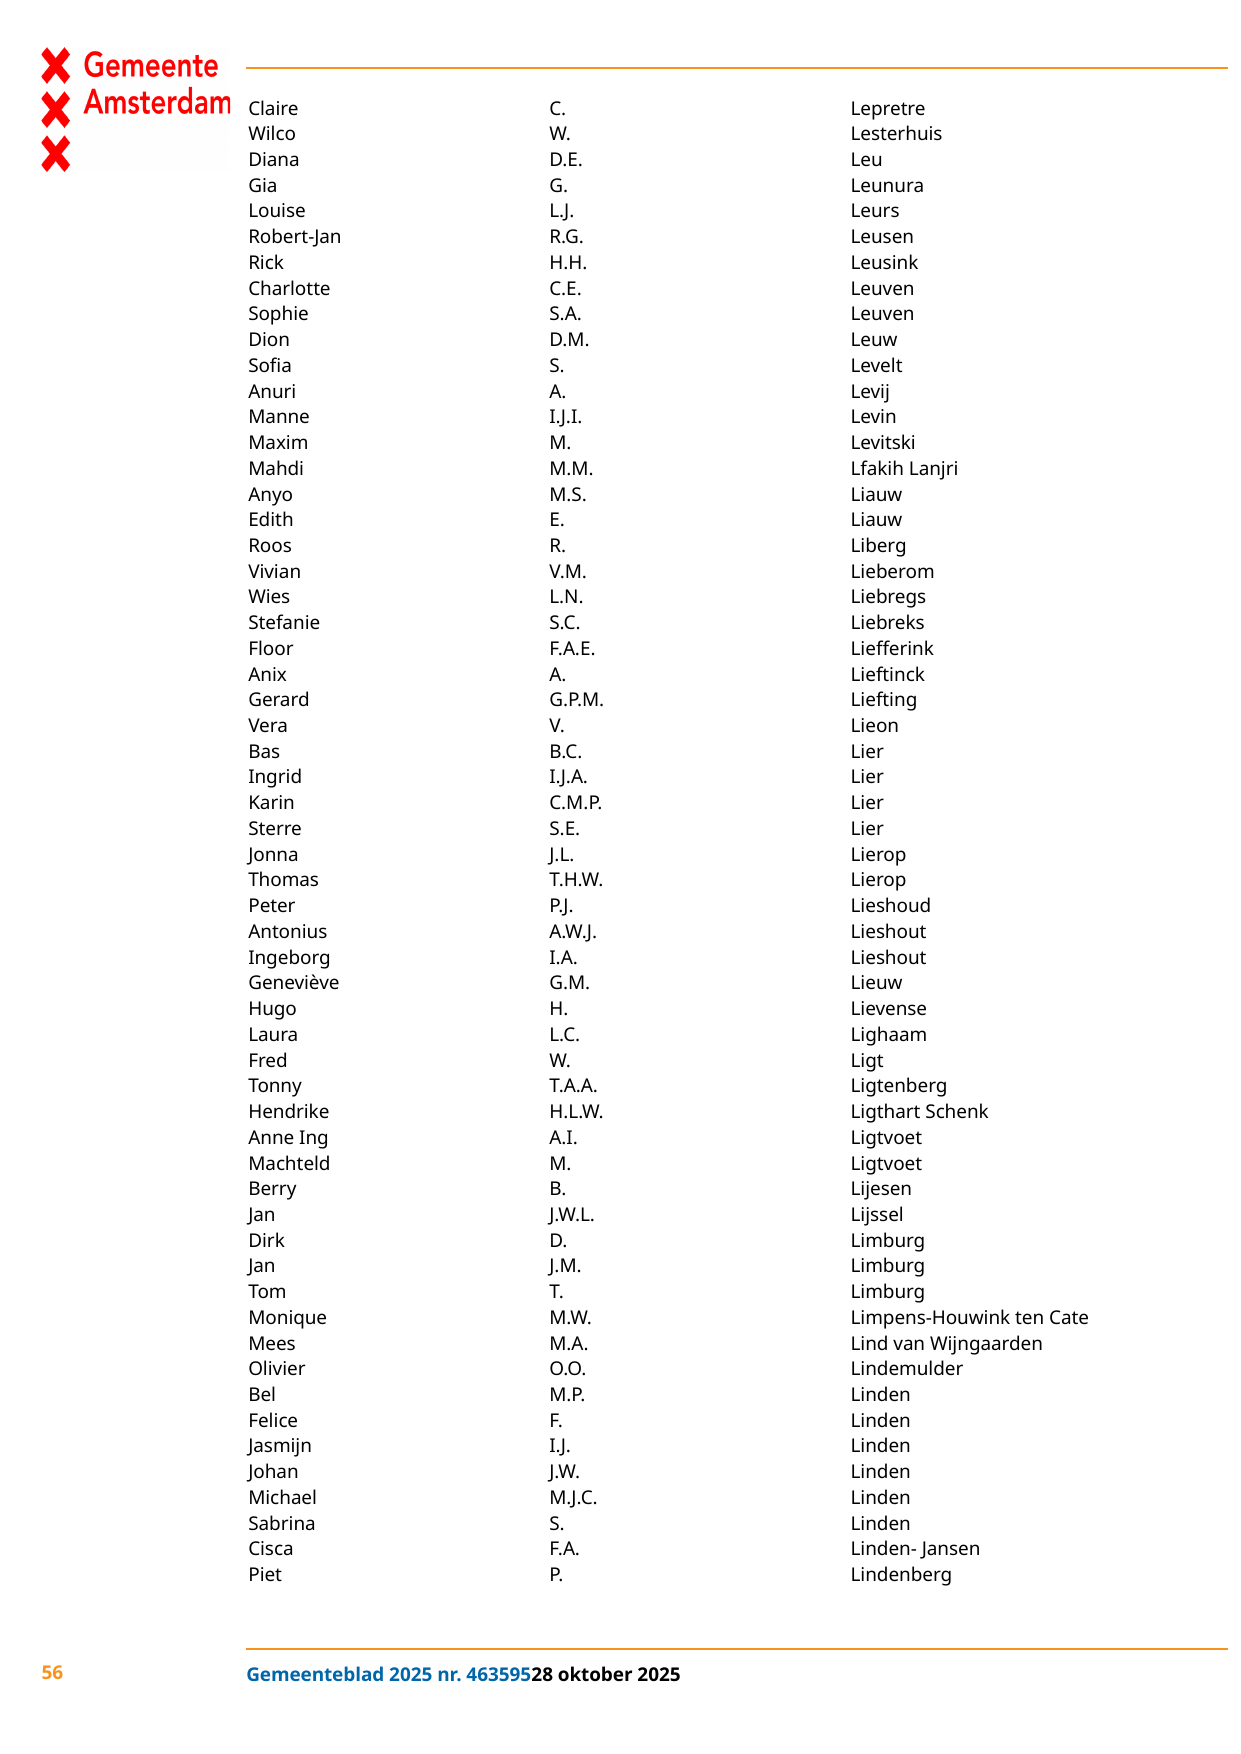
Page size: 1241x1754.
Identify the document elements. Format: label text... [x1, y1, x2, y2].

table_cell Limburg [850, 1253, 1152, 1278]
table_cell Monique [248, 1304, 549, 1330]
table_cell Linden [850, 1510, 1152, 1536]
table_cell Hugo [248, 995, 549, 1021]
table_cell Limburg [850, 1227, 1152, 1253]
table_cell Lind van Wijngaarden [850, 1330, 1152, 1356]
table_cell E. [549, 506, 850, 532]
table_cell T.A.A. [549, 1073, 850, 1098]
table_cell Lesterhuis [850, 121, 1152, 146]
table_cell Limpens-Houwink ten Cate [850, 1304, 1152, 1330]
table_cell Levelt [850, 352, 1152, 378]
table_cell D.E. [549, 146, 850, 172]
table_cell Ligt [850, 1047, 1152, 1072]
table_cell Jan [248, 1201, 549, 1227]
table_cell Lindemulder [850, 1356, 1152, 1381]
table_cell I.J.A. [549, 764, 850, 789]
table_cell Linden- Jansen [850, 1536, 1152, 1561]
table_cell Ligtenberg [850, 1073, 1152, 1098]
table_cell S.E. [549, 815, 850, 841]
table_cell Sabrina [248, 1510, 549, 1536]
table_cell W. [549, 1047, 850, 1072]
table_cell Anix [248, 661, 549, 687]
table_cell B.C. [549, 738, 850, 764]
table_cell Gia [248, 172, 549, 198]
table_cell Lieftinck [850, 661, 1152, 687]
table_cell Liefferink [850, 635, 1152, 661]
table_cell Ligtvoet [850, 1124, 1152, 1150]
table_cell A.I. [549, 1124, 850, 1150]
table_cell Olivier [248, 1356, 549, 1381]
table_cell I.J. [549, 1433, 850, 1458]
table_cell F.A. [549, 1536, 850, 1561]
table_cell Vera [248, 712, 549, 738]
table_cell G.M. [549, 970, 850, 995]
table_cell Anyo [248, 481, 549, 506]
table_cell R.G. [549, 224, 850, 249]
table_cell Liauw [850, 506, 1152, 532]
table_cell J.L. [549, 841, 850, 867]
table_cell Lepretre [850, 95, 1152, 121]
table_cell V. [549, 712, 850, 738]
table_cell P. [549, 1561, 850, 1587]
table_cell Linden [850, 1484, 1152, 1510]
table_cell Michael [248, 1484, 549, 1510]
table_cell Hendrike [248, 1098, 549, 1124]
table_cell Jan [248, 1253, 549, 1278]
table_cell Diana [248, 146, 549, 172]
table_cell Felice [248, 1407, 549, 1433]
table_cell S. [549, 1510, 850, 1536]
table_cell Edith [248, 506, 549, 532]
table_cell Dirk [248, 1227, 549, 1253]
table_cell C.M.P. [549, 790, 850, 815]
table_cell V.M. [549, 558, 850, 584]
table_cell Lieuw [850, 970, 1152, 995]
table_cell L.C. [549, 1021, 850, 1047]
table_cell I.J.I. [549, 404, 850, 429]
table_cell J.W. [549, 1459, 850, 1484]
table_cell Antonius [248, 918, 549, 944]
table_cell Linden [850, 1459, 1152, 1484]
table_cell Thomas [248, 867, 549, 892]
table_cell M.W. [549, 1304, 850, 1330]
table_cell Robert-Jan [248, 224, 549, 249]
table_cell Wilco [248, 121, 549, 146]
table_cell L.N. [549, 584, 850, 609]
table_cell Leusink [850, 249, 1152, 275]
table_cell Leuven [850, 275, 1152, 301]
table_cell Peter [248, 893, 549, 918]
table_cell H. [549, 995, 850, 1021]
table_cell Mees [248, 1330, 549, 1356]
table_cell Lieberom [850, 558, 1152, 584]
table_cell D.M. [549, 326, 850, 352]
table_cell Levin [850, 404, 1152, 429]
table_cell Berry [248, 1175, 549, 1201]
table_cell Leunura [850, 172, 1152, 198]
table_cell J.W.L. [549, 1201, 850, 1227]
table_cell Liauw [850, 481, 1152, 506]
table_cell A.W.J. [549, 918, 850, 944]
table_cell Leusen [850, 224, 1152, 249]
table_cell Manne [248, 404, 549, 429]
table_cell Linden [850, 1407, 1152, 1433]
table_cell Linden [850, 1381, 1152, 1407]
table_cell Leuven [850, 301, 1152, 326]
table_cell Lijssel [850, 1201, 1152, 1227]
table_cell B. [549, 1175, 850, 1201]
table_cell T. [549, 1278, 850, 1304]
table_cell Lier [850, 764, 1152, 789]
picture [41, 47, 231, 172]
table_cell Leuw [850, 326, 1152, 352]
table_cell Ligthart Schenk [850, 1098, 1152, 1124]
table_cell S.C. [549, 609, 850, 635]
table_cell Roos [248, 532, 549, 558]
table_cell T.H.W. [549, 867, 850, 892]
table_cell Jonna [248, 841, 549, 867]
table_cell Maxim [248, 429, 549, 455]
table_cell Leu [850, 146, 1152, 172]
table_cell Lighaam [850, 1021, 1152, 1047]
table_cell Limburg [850, 1278, 1152, 1304]
table_cell Leurs [850, 198, 1152, 223]
table_cell Stefanie [248, 609, 549, 635]
table_cell Dion [248, 326, 549, 352]
table_cell Anuri [248, 378, 549, 403]
table_cell Lfakih Lanjri [850, 455, 1152, 481]
table_cell Linden [850, 1433, 1152, 1458]
table_cell Geneviève [248, 970, 549, 995]
table_cell Vivian [248, 558, 549, 584]
table_cell Louise [248, 198, 549, 223]
table_cell Floor [248, 635, 549, 661]
table_cell M.M. [549, 455, 850, 481]
table_cell M.A. [549, 1330, 850, 1356]
table_cell Sterre [248, 815, 549, 841]
table_cell G. [549, 172, 850, 198]
table_cell Wies [248, 584, 549, 609]
table_cell Jasmijn [248, 1433, 549, 1458]
table_cell A. [549, 661, 850, 687]
table_cell Bel [248, 1381, 549, 1407]
table_cell R. [549, 532, 850, 558]
table_cell Tonny [248, 1073, 549, 1098]
table_cell M. [549, 429, 850, 455]
table_cell Ingrid [248, 764, 549, 789]
table_cell Liberg [850, 532, 1152, 558]
table_cell Charlotte [248, 275, 549, 301]
table_cell H.H. [549, 249, 850, 275]
table_cell Levij [850, 378, 1152, 403]
table_cell M.P. [549, 1381, 850, 1407]
table_cell Lier [850, 790, 1152, 815]
table_cell I.A. [549, 944, 850, 969]
table_cell Liefting [850, 687, 1152, 712]
table_cell Rick [248, 249, 549, 275]
table_cell G.P.M. [549, 687, 850, 712]
table_cell Lieshoud [850, 893, 1152, 918]
table_cell A. [549, 378, 850, 403]
table_cell C.E. [549, 275, 850, 301]
table_cell F.A.E. [549, 635, 850, 661]
table_cell L.J. [549, 198, 850, 223]
table_cell Ligtvoet [850, 1150, 1152, 1175]
table_cell Lindenberg [850, 1561, 1152, 1587]
table_cell Liebregs [850, 584, 1152, 609]
table_cell O.O. [549, 1356, 850, 1381]
table_cell Machteld [248, 1150, 549, 1175]
table_cell Bas [248, 738, 549, 764]
table_cell Sophie [248, 301, 549, 326]
table_cell M. [549, 1150, 850, 1175]
table_cell Cisca [248, 1536, 549, 1561]
table_cell Sofia [248, 352, 549, 378]
table_cell Levitski [850, 429, 1152, 455]
table_cell Gerard [248, 687, 549, 712]
table_cell C. [549, 95, 850, 121]
table_cell Karin [248, 790, 549, 815]
table_cell P.J. [549, 893, 850, 918]
table_cell Fred [248, 1047, 549, 1072]
table_cell Piet [248, 1561, 549, 1587]
table_cell Lierop [850, 867, 1152, 892]
table_cell Lierop [850, 841, 1152, 867]
table_cell Lieshout [850, 944, 1152, 969]
table_cell Lier [850, 738, 1152, 764]
table_cell Laura [248, 1021, 549, 1047]
table_cell Mahdi [248, 455, 549, 481]
table_cell Ingeborg [248, 944, 549, 969]
table_cell M.S. [549, 481, 850, 506]
table_cell Anne Ing [248, 1124, 549, 1150]
table_cell Lieon [850, 712, 1152, 738]
table_cell Johan [248, 1459, 549, 1484]
table_cell H.L.W. [549, 1098, 850, 1124]
table_cell Claire [248, 95, 549, 121]
table_cell S.A. [549, 301, 850, 326]
table_cell W. [549, 121, 850, 146]
table_cell Tom [248, 1278, 549, 1304]
table_cell D. [549, 1227, 850, 1253]
table_cell F. [549, 1407, 850, 1433]
table_cell M.J.C. [549, 1484, 850, 1510]
table_cell Lier [850, 815, 1152, 841]
table_cell Lieshout [850, 918, 1152, 944]
table_cell S. [549, 352, 850, 378]
table_cell J.M. [549, 1253, 850, 1278]
table_cell Lijesen [850, 1175, 1152, 1201]
table_cell Lievense [850, 995, 1152, 1021]
table_cell Liebreks [850, 609, 1152, 635]
